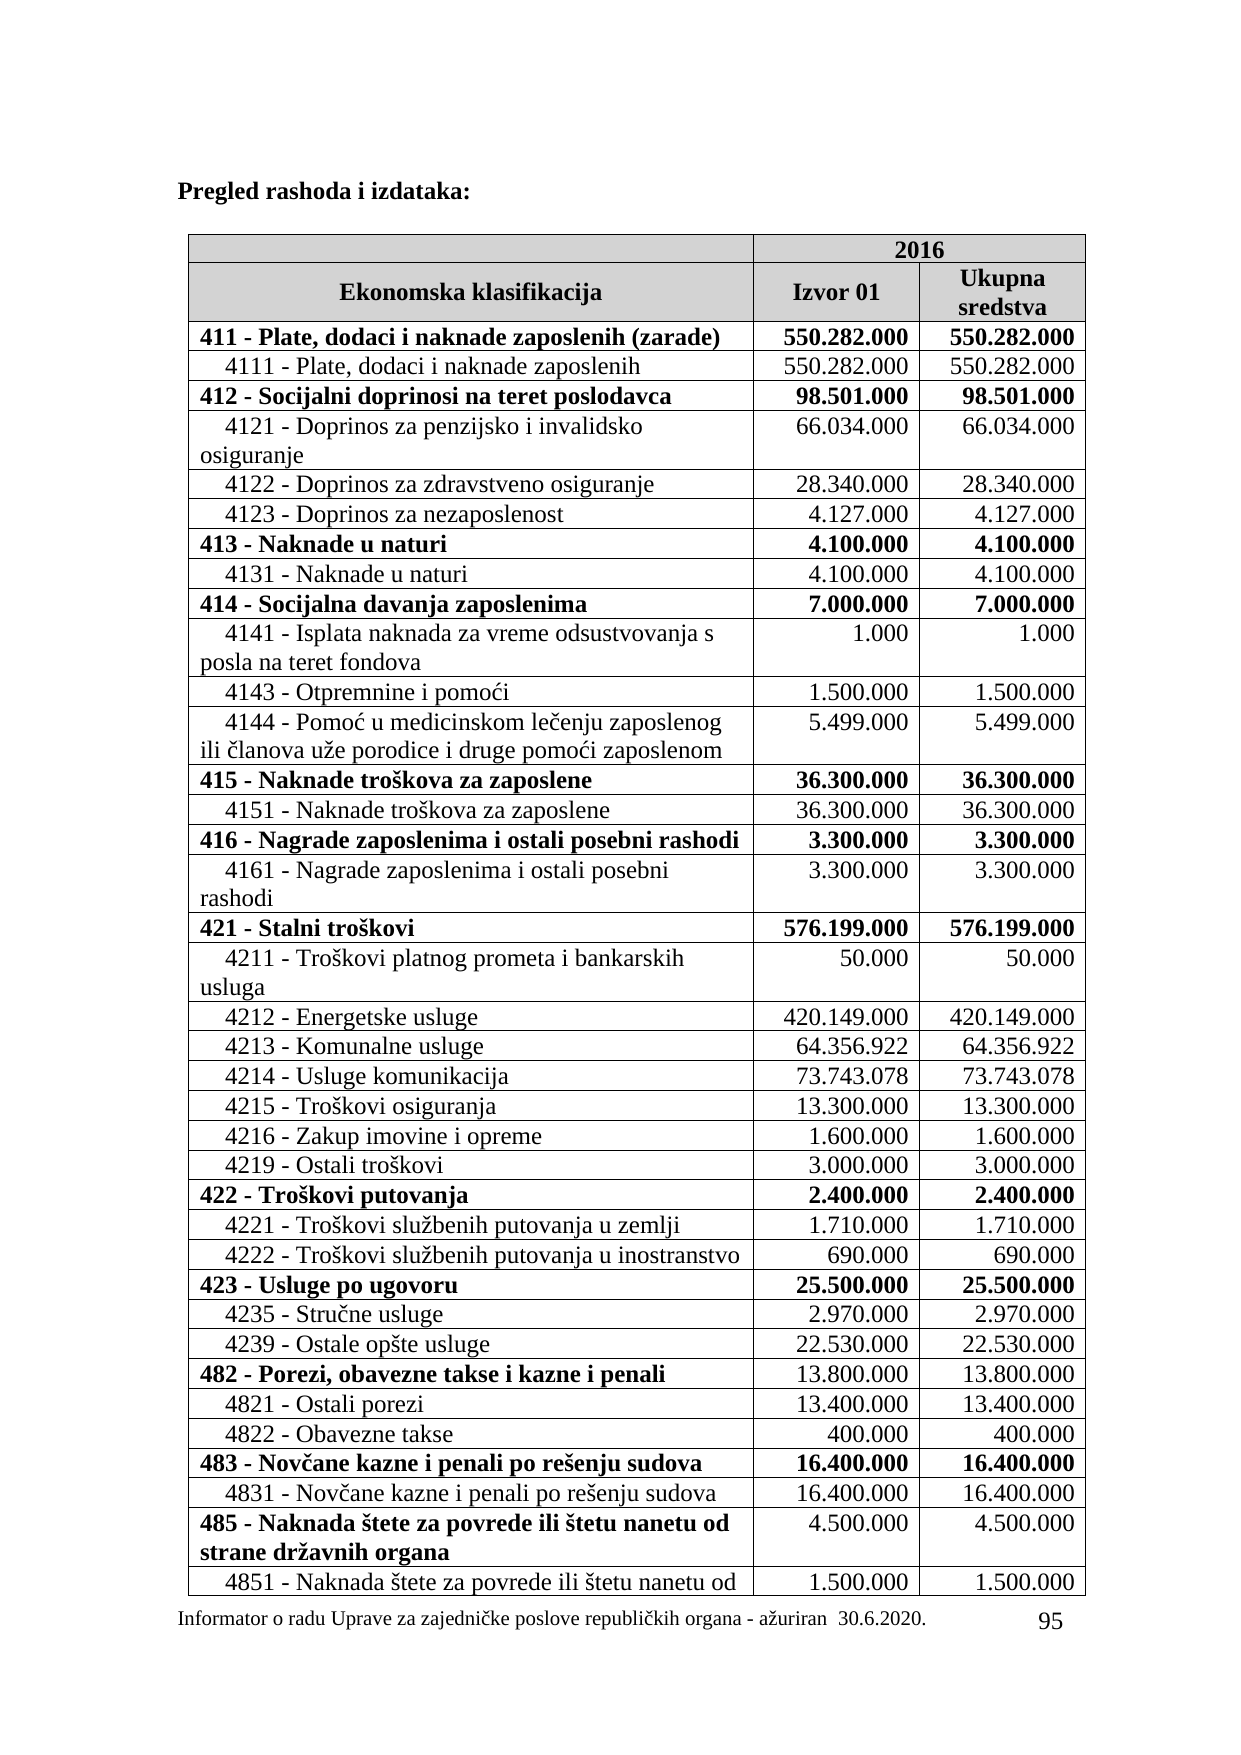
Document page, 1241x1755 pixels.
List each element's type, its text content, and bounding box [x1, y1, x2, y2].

table_cell 36.300.000 [754, 795, 919, 824]
table_cell 576.199.000 [754, 913, 919, 942]
table_cell 64.356.922 [754, 1031, 919, 1060]
table_cell 690.000 [754, 1240, 919, 1269]
table_cell 4822 - Obavezne takse [189, 1419, 753, 1447]
table_cell 64.356.922 [920, 1031, 1085, 1060]
table_cell 2.970.000 [754, 1300, 919, 1328]
table_cell 4.100.000 [754, 529, 919, 558]
table_cell 4.100.000 [754, 559, 919, 588]
table_cell 3.300.000 [920, 825, 1085, 854]
table_cell 576.199.000 [920, 913, 1085, 942]
table_cell 16.400.000 [920, 1478, 1085, 1507]
table_cell 13.300.000 [754, 1091, 919, 1120]
table_cell 4.127.000 [754, 499, 919, 528]
table_cell 50.000 [920, 943, 1085, 1001]
table_cell 550.282.000 [754, 351, 919, 380]
table_cell 4831 - Novčane kazne i penali po rešenju sudova [189, 1478, 753, 1507]
table_cell 1.000 [754, 619, 919, 676]
table_cell 73.743.078 [920, 1061, 1085, 1090]
table_cell 4.500.000 [754, 1508, 919, 1566]
table_cell 16.400.000 [754, 1478, 919, 1507]
table_cell 66.034.000 [754, 411, 919, 468]
table_cell 7.000.000 [920, 589, 1085, 617]
table_cell 1.710.000 [920, 1210, 1085, 1239]
table_cell 4235 - Stručne usluge [189, 1300, 753, 1328]
table_cell 4211 - Troškovi platnog prometa i bankarskih usluga [189, 943, 753, 1001]
table_cell 3.300.000 [754, 825, 919, 854]
table_cell 3.000.000 [754, 1151, 919, 1179]
table_cell 1.600.000 [920, 1121, 1085, 1149]
table_cell 4.127.000 [920, 499, 1085, 528]
table_cell 36.300.000 [920, 765, 1085, 794]
table_cell 36.300.000 [754, 765, 919, 794]
table_cell 550.282.000 [754, 322, 919, 350]
table_cell 13.400.000 [920, 1389, 1085, 1418]
table_cell 412 - Socijalni doprinosi na teret poslodavca [189, 381, 753, 410]
table_cell 36.300.000 [920, 795, 1085, 824]
table_cell 2.400.000 [920, 1180, 1085, 1209]
table_cell 4219 - Ostali troškovi [189, 1151, 753, 1179]
table_cell 13.400.000 [754, 1389, 919, 1418]
table_cell 2.400.000 [754, 1180, 919, 1209]
table_cell Ukupna sredstva [920, 263, 1085, 321]
table_cell 16.400.000 [754, 1449, 919, 1477]
table_cell 98.501.000 [920, 381, 1085, 410]
table_cell 22.530.000 [754, 1329, 919, 1358]
table_cell 1.500.000 [754, 677, 919, 706]
table_cell 420.149.000 [920, 1002, 1085, 1030]
table_cell 28.340.000 [920, 470, 1085, 498]
table_cell 400.000 [920, 1419, 1085, 1447]
table_cell 4.100.000 [920, 529, 1085, 558]
table_cell 420.149.000 [754, 1002, 919, 1030]
table_cell 423 - Usluge po ugovoru [189, 1270, 753, 1298]
table_cell 73.743.078 [754, 1061, 919, 1090]
table_cell 13.800.000 [754, 1359, 919, 1388]
table_cell 4851 - Naknada štete za povrede ili štetu nanetu od [189, 1567, 753, 1595]
table_cell 421 - Stalni troškovi [189, 913, 753, 942]
table_cell 4123 - Doprinos za nezaposlenost [189, 499, 753, 528]
table_cell 4216 - Zakup imovine i opreme [189, 1121, 753, 1149]
table_cell 4131 - Naknade u naturi [189, 559, 753, 588]
table_cell 550.282.000 [920, 322, 1085, 350]
table_cell 1.000 [920, 619, 1085, 676]
table_cell 4214 - Usluge komunikacija [189, 1061, 753, 1090]
table_cell 1.710.000 [754, 1210, 919, 1239]
table_cell 16.400.000 [920, 1449, 1085, 1477]
table_cell 411 - Plate, dodaci i naknade zaposlenih (zarade) [189, 322, 753, 350]
table_cell 4239 - Ostale opšte usluge [189, 1329, 753, 1358]
table_cell 413 - Naknade u naturi [189, 529, 753, 558]
table_cell Ekonomska klasifikacija [189, 263, 753, 321]
table_cell 4213 - Komunalne usluge [189, 1031, 753, 1060]
text Pregled rashoda i izdataka: [177, 176, 1063, 205]
table_cell 482 - Porezi, obavezne takse i kazne i penali [189, 1359, 753, 1388]
table_cell 66.034.000 [920, 411, 1085, 468]
table_cell 3.000.000 [920, 1151, 1085, 1179]
table_cell 25.500.000 [920, 1270, 1085, 1298]
table_cell 4821 - Ostali porezi [189, 1389, 753, 1418]
table_cell 414 - Socijalna davanja zaposlenima [189, 589, 753, 617]
table_cell 7.000.000 [754, 589, 919, 617]
table_cell 3.300.000 [754, 855, 919, 912]
table_cell 422 - Troškovi putovanja [189, 1180, 753, 1209]
table_cell Izvor 01 [754, 263, 919, 321]
table_cell 690.000 [920, 1240, 1085, 1269]
table_cell 4143 - Otpremnine i pomoći [189, 677, 753, 706]
table_cell 1.600.000 [754, 1121, 919, 1149]
table_cell 4212 - Energetske usluge [189, 1002, 753, 1030]
table_cell 4222 - Troškovi službenih putovanja u inostranstvo [189, 1240, 753, 1269]
table_cell 485 - Naknada štete za povrede ili štetu nanetu od strane državnih organa [189, 1508, 753, 1566]
table_cell 1.500.000 [920, 677, 1085, 706]
table_cell 2.970.000 [920, 1300, 1085, 1328]
table_cell 25.500.000 [754, 1270, 919, 1298]
table_cell 4151 - Naknade troškova za zaposlene [189, 795, 753, 824]
table_cell 4.500.000 [920, 1508, 1085, 1566]
table_cell 416 - Nagrade zaposlenima i ostali posebni rashodi [189, 825, 753, 854]
table_cell 1.500.000 [754, 1567, 919, 1595]
table_cell 98.501.000 [754, 381, 919, 410]
table_cell 1.500.000 [920, 1567, 1085, 1595]
table_cell 4122 - Doprinos za zdravstveno osiguranje [189, 470, 753, 498]
table_cell 13.300.000 [920, 1091, 1085, 1120]
table_cell 28.340.000 [754, 470, 919, 498]
table_cell 5.499.000 [920, 707, 1085, 764]
table_cell 3.300.000 [920, 855, 1085, 912]
table_cell 415 - Naknade troškova za zaposlene [189, 765, 753, 794]
table_cell 400.000 [754, 1419, 919, 1447]
table_cell 550.282.000 [920, 351, 1085, 380]
table_cell 4111 - Plate, dodaci i naknade zaposlenih [189, 351, 753, 380]
table_cell 4215 - Troškovi osiguranja [189, 1091, 753, 1120]
table_cell 4.100.000 [920, 559, 1085, 588]
table_cell 483 - Novčane kazne i penali po rešenju sudova [189, 1449, 753, 1477]
table_cell 4144 - Pomoć u medicinskom lečenju zaposlenog ili članova uže porodice i druge pomoći zaposlenom [189, 707, 753, 764]
table_header 2016 [754, 235, 1085, 262]
table_cell 5.499.000 [754, 707, 919, 764]
table_cell 4221 - Troškovi službenih putovanja u zemlјi [189, 1210, 753, 1239]
table_cell 4121 - Doprinos za penzijsko i invalidsko osiguranje [189, 411, 753, 468]
table_header [189, 235, 753, 262]
table_cell 22.530.000 [920, 1329, 1085, 1358]
table_cell 4161 - Nagrade zaposlenima i ostali posebni rashodi [189, 855, 753, 912]
table_cell 50.000 [754, 943, 919, 1001]
table_cell 4141 - Isplata naknada za vreme odsustvovanja s posla na teret fondova [189, 619, 753, 676]
table_cell 13.800.000 [920, 1359, 1085, 1388]
